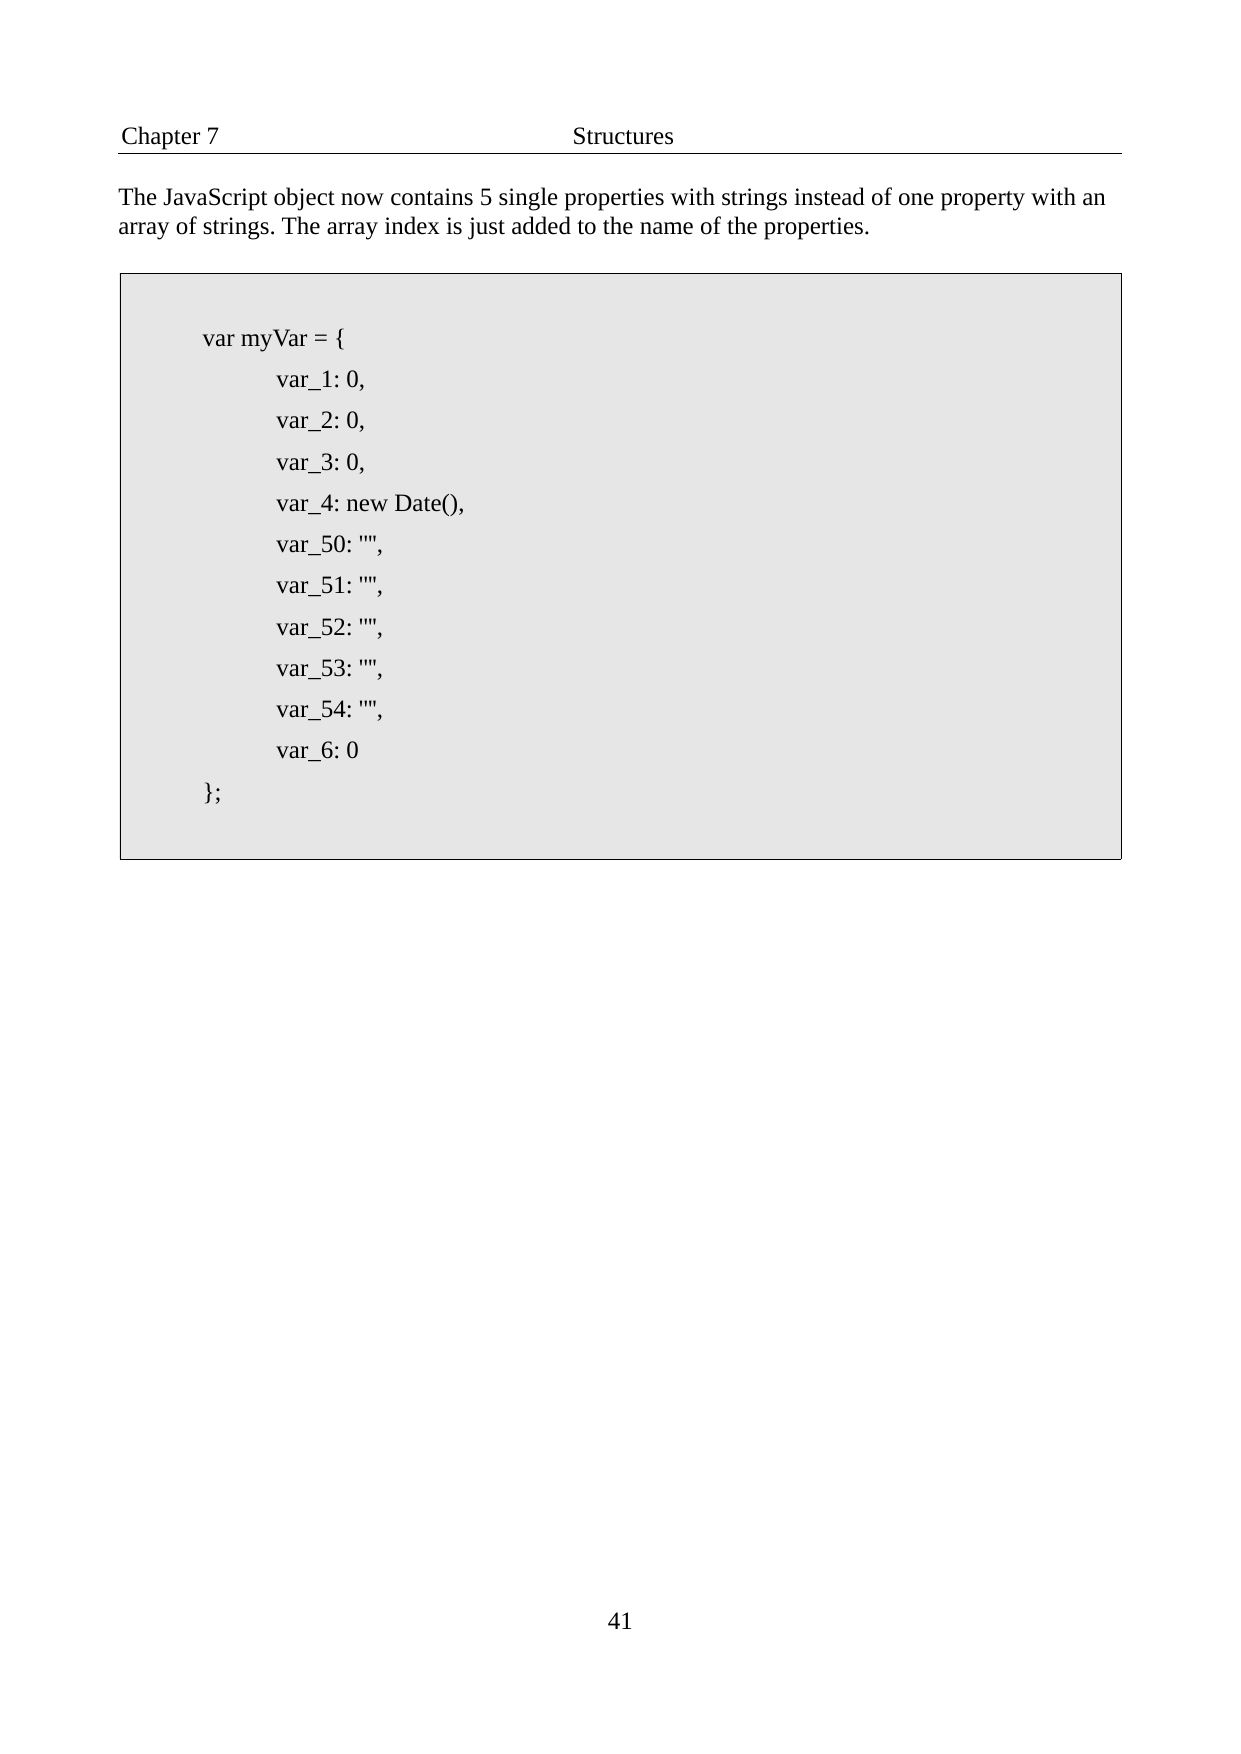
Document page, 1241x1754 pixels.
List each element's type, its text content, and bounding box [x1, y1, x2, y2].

text var_50: '''', [128, 529, 1112, 558]
text var_54: '''', [128, 694, 1112, 723]
text var_52: '''', [128, 612, 1112, 641]
text var_6: 0 [128, 736, 1112, 764]
text var_3: 0, [128, 447, 1112, 476]
text The JavaScript object now contains 5 single properties with strings instead of one property with an array of strings. The array index is just added to the name of the properties. [118, 182, 1122, 240]
text var_53: '''', [128, 653, 1112, 682]
text }; [128, 777, 1112, 806]
text var_1: 0, [128, 364, 1112, 393]
text var_51: '''', [128, 571, 1112, 599]
text var_2: 0, [128, 406, 1112, 434]
text var_4: new Date(), [128, 488, 1112, 517]
text var myVar = { [128, 323, 1112, 352]
